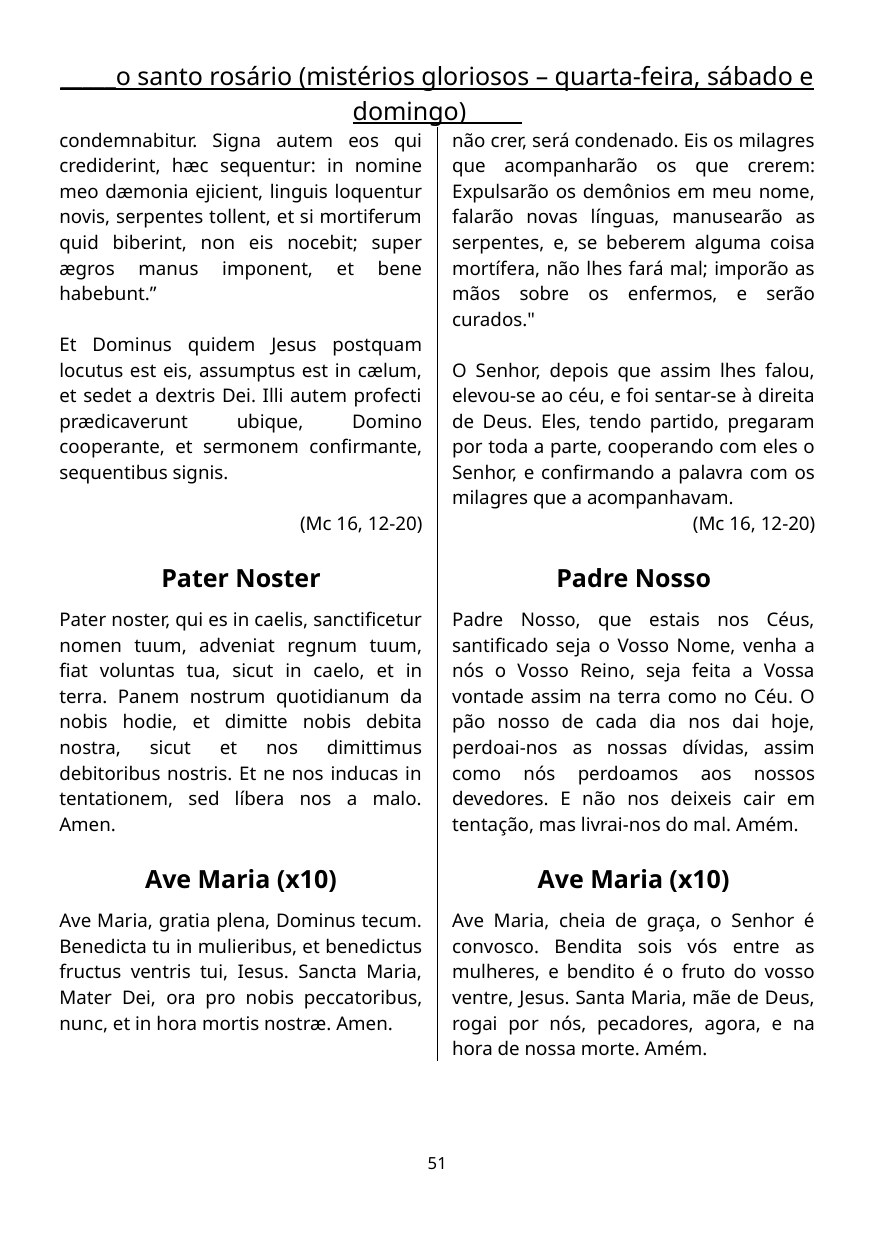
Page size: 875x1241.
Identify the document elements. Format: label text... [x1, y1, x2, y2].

table_header condemnabitur. Signa autem eos qui crediderint, hæc sequentur: in nomine meo dæmonia ejicient, linguis loquentur novis, serpentes tollent, et si mortiferum quid biberint, non eis nocebit; super ægros manus imponent, et bene habebunt.” Et Dominus quidem Jesus postquam locutus est eis, assumptus est in cælum, et sedet a dextris Dei. Illi autem profecti prædicaverunt ubique, Domino cooperante, et sermonem confirmante, sequentibus signis. (Mc 16, 12-20) Pater Noster Pater noster, qui es in caelis, sanctificetur nomen tuum, adveniat regnum tuum, fiat voluntas tua, sicut in caelo, et in terra. Panem nostrum quotidianum da nobis hodie, et dimitte nobis debita nostra, sicut et nos dimittimus debitoribus nostris. Et ne nos inducas in tentationem, sed líbera nos a malo. Amen. Ave Maria (x10) Ave Maria, gratia plena, Dominus tecum. Benedicta tu in mulieribus, et benedictus fructus ventris tui, Iesus. Sancta Maria, Mater Dei, ora pro nobis peccatoribus, nunc, et in hora mortis nostræ. Amen. [44, 127, 437, 1061]
table_header não crer, será condenado. Eis os milagres que acompanharão os que crerem: Expulsarão os demônios em meu nome, falarão novas línguas, manusearão as serpentes, e, se beberem alguma coisa mortífera, não lhes fará mal; imporão as mãos sobre os enfermos, e serão curados." O Senhor, depois que assim lhes falou, elevou-se ao céu, e foi sentar-se à direita de Deus. Eles, tendo partido, pregaram por toda a parte, cooperando com eles o Senhor, e confirmando a palavra com os milagres que a acompanhavam. (Mc 16, 12-20) Padre Nosso Padre Nosso, que estais nos Céus, santificado seja o Vosso Nome, venha a nós o Vosso Reino, seja feita a Vossa vontade assim na terra como no Céu. O pão nosso de cada dia nos dai hoje, perdoai-nos as nossas dívidas, assim como nós perdoamos aos nossos devedores. E não nos deixeis cair em tentação, mas livrai-nos do mal. Amém. Ave Maria (x10) Ave Maria, cheia de graça, o Senhor é convosco. Bendita sois vós entre as mulheres, e bendito é o fruto do vosso ventre, Jesus. Santa Maria, mãe de Deus, rogai por nós, pecadores, agora, e na hora de nossa morte. Amém. [438, 127, 830, 1061]
